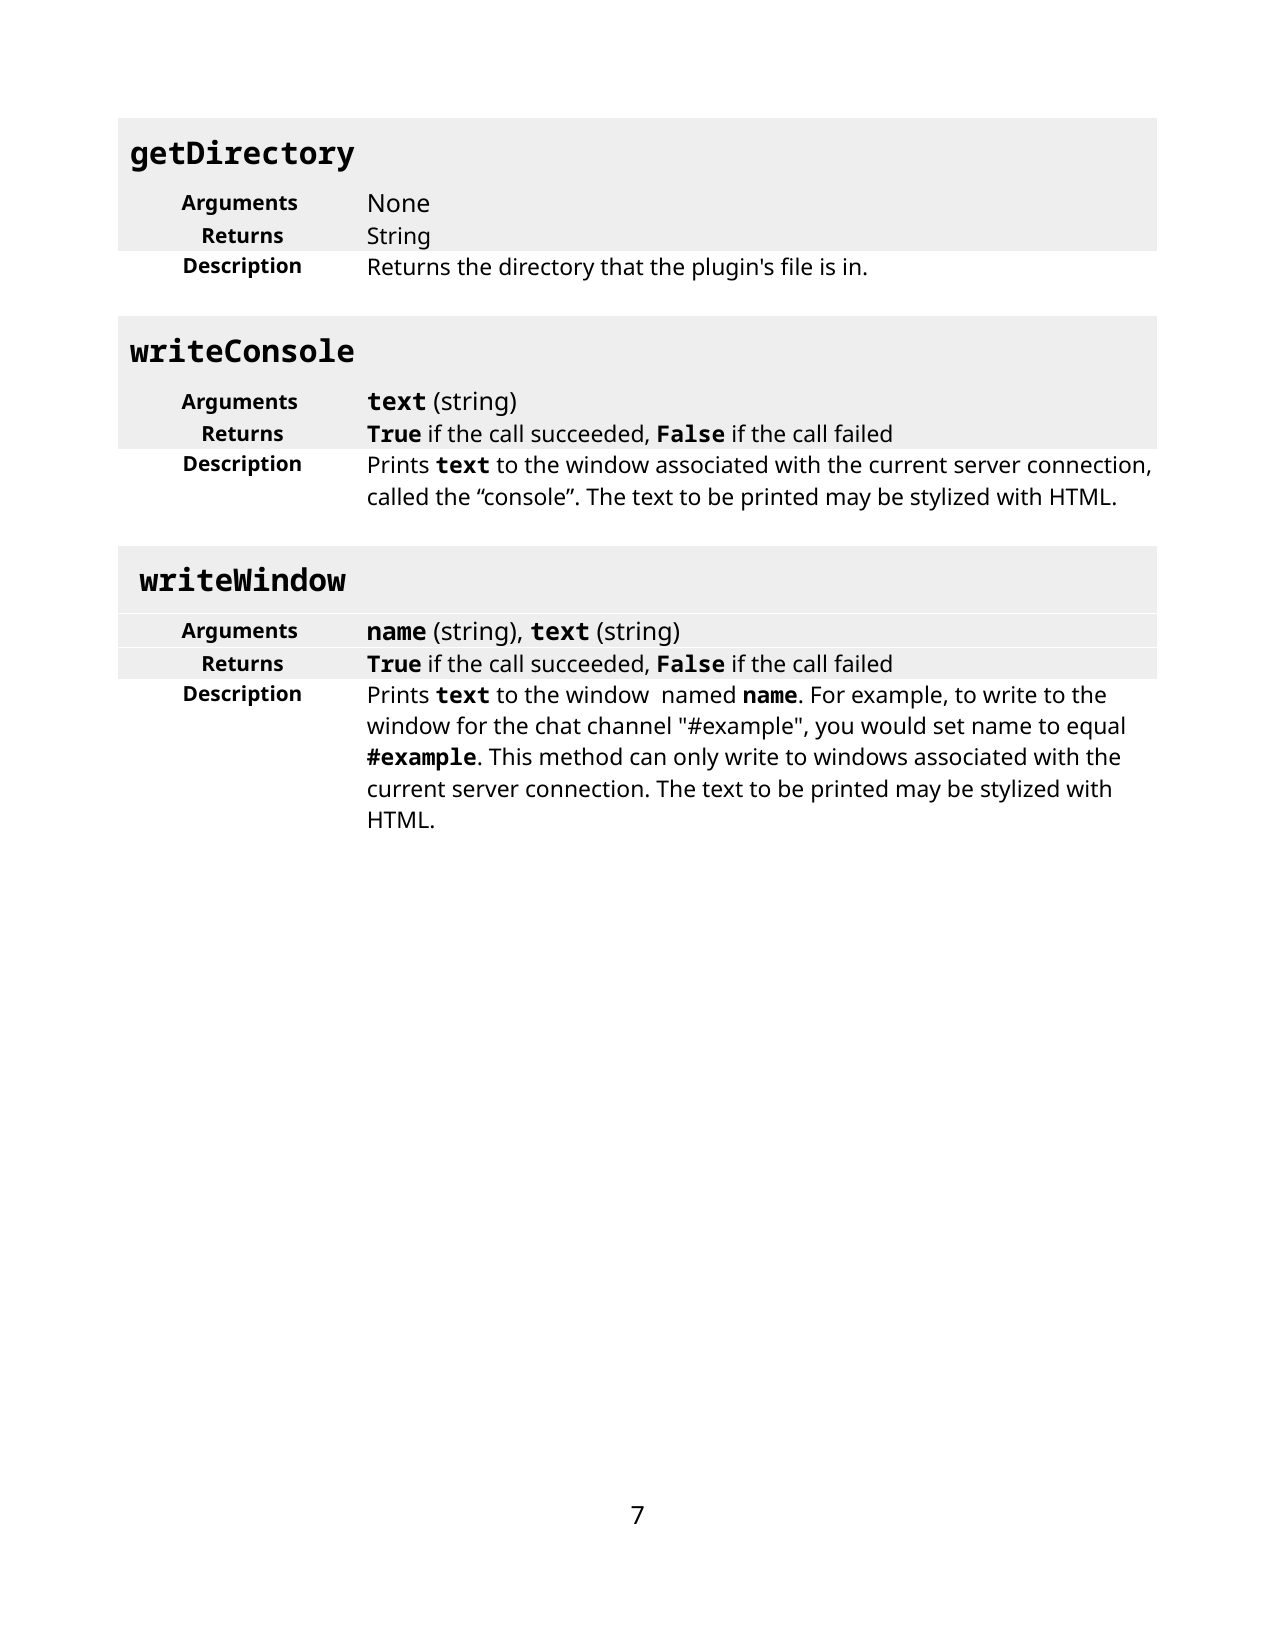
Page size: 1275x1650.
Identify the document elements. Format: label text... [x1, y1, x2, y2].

table_cell Description [118, 449, 367, 512]
table_cell Prints text to the window associated with the current server connection, called the “console”. The text to be printed may be stylized with HTML. [367, 449, 1157, 512]
table_header writeWindow [118, 546, 367, 613]
table_cell Returns the directory that the plugin's file is in. [367, 251, 1157, 282]
table_cell String [367, 220, 1157, 251]
table_header [367, 316, 1157, 384]
table_cell Returns [118, 418, 367, 449]
table_cell Returns [118, 220, 367, 251]
table_cell Arguments [118, 384, 367, 418]
table_header [367, 118, 1157, 186]
table_cell None [367, 186, 1157, 220]
table_cell Returns [118, 648, 367, 679]
table_cell Prints text to the window named name. For example, to write to the window for the chat channel "#example", you would set name to equal #example. This method can only write to windows associated with the current server connection. The text to be printed may be stylized with HTML. [367, 679, 1157, 835]
table_cell Arguments [118, 614, 367, 647]
table_cell Arguments [118, 186, 367, 220]
table_cell text (string) [367, 384, 1157, 418]
table_header writeConsole [118, 316, 367, 384]
table_cell True if the call succeeded, False if the call failed [367, 648, 1157, 679]
table_cell True if the call succeeded, False if the call failed [367, 418, 1157, 449]
table_header [367, 546, 1157, 613]
table_header getDirectory [118, 118, 367, 186]
table_cell Description [118, 251, 367, 282]
table_cell name (string), text (string) [367, 614, 1157, 647]
table_cell Description [118, 679, 367, 835]
